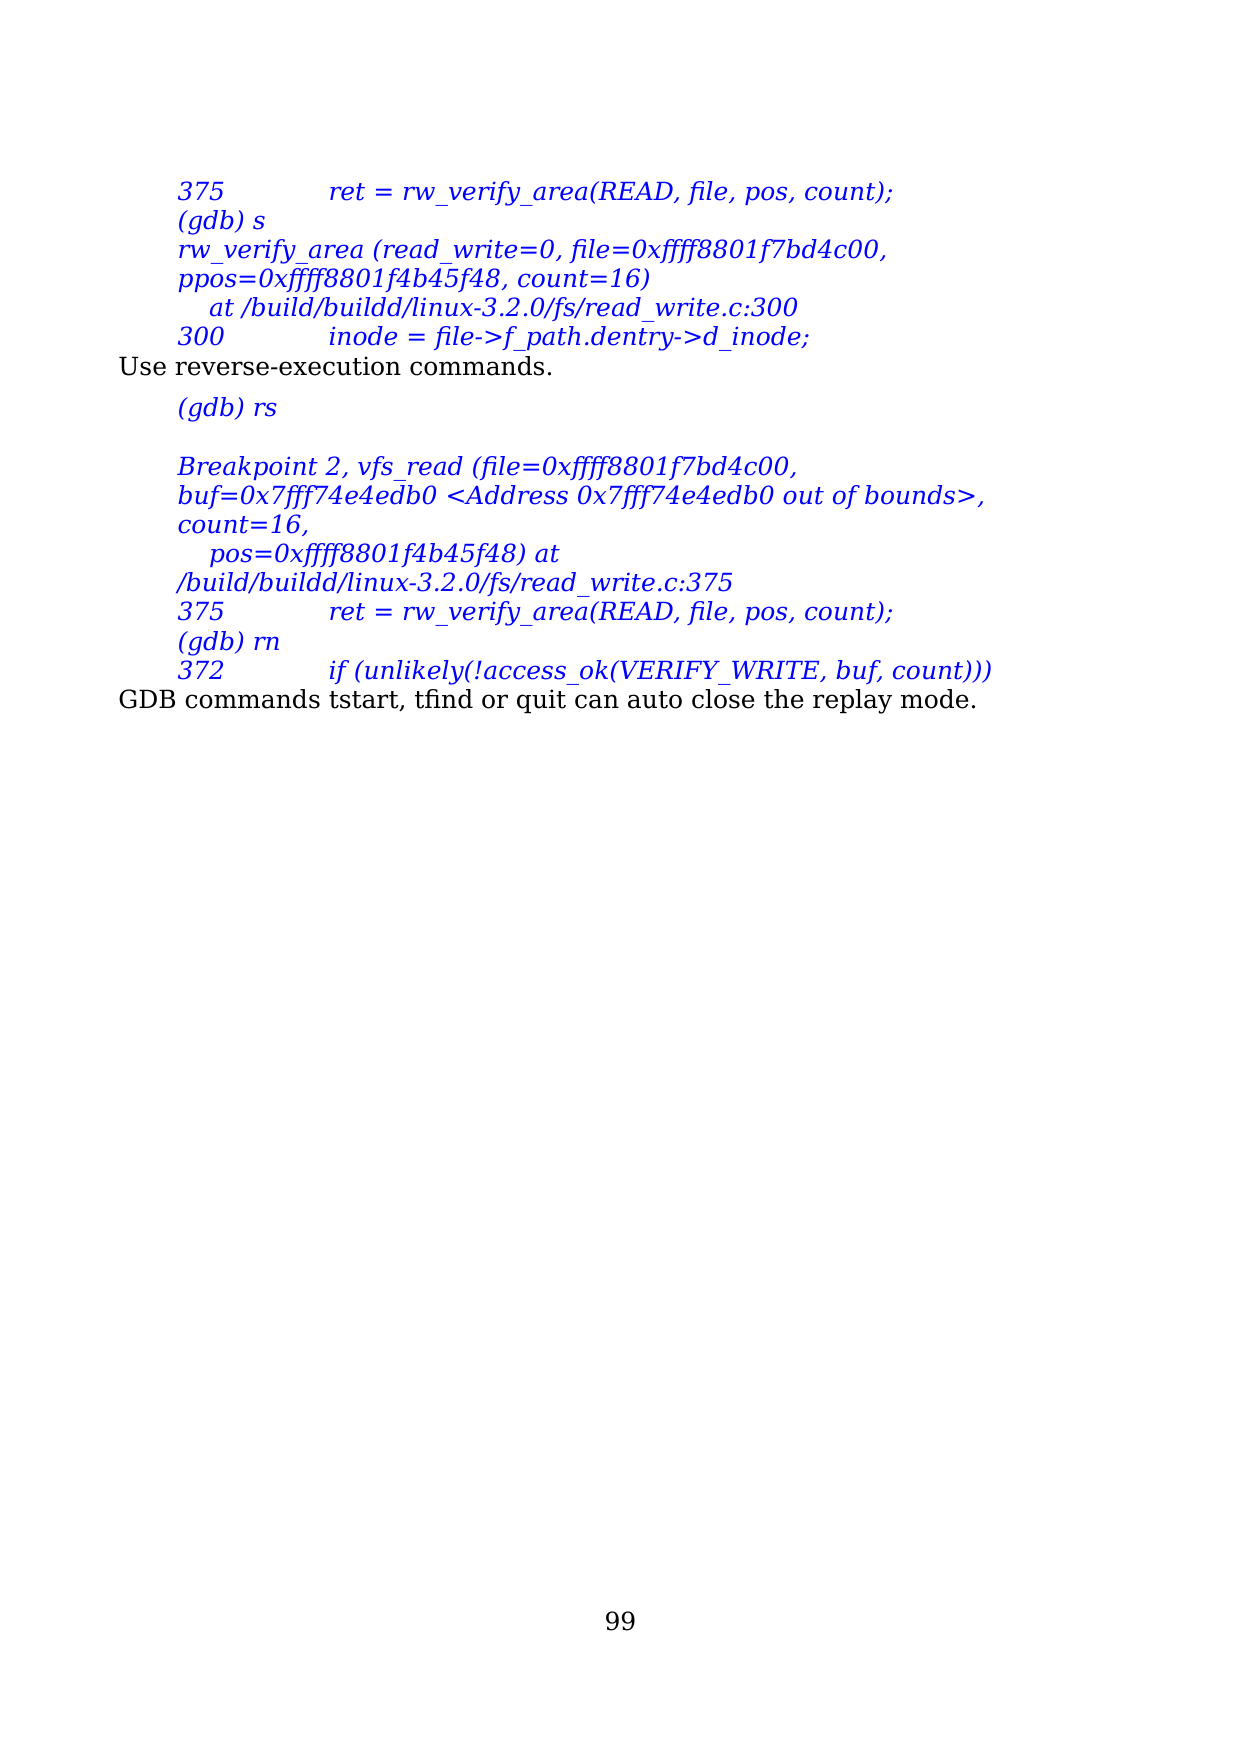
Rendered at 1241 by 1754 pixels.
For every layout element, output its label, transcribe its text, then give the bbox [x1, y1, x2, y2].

text Use reverse-execution commands. [118, 352, 1122, 381]
text Breakpoint 2, vfs_read (file=0xffff8801f7bd4c00, buf=0x7fff74e4edb0 <Address 0x7fff74e4edb0 out of bounds>, count=16, [177, 452, 1063, 539]
text (gdb) s [177, 206, 1063, 235]
text rw_verify_area (read_write=0, file=0xffff8801f7bd4c00, ppos=0xffff8801f4b45f48, count=16) [177, 235, 1063, 293]
text (gdb) rn [177, 627, 1063, 656]
text 372 if (unlikely(!access_ok(VERIFY_WRITE, buf, count))) [177, 656, 1063, 685]
text (gdb) rs [177, 393, 1063, 423]
text pos=0xffff8801f4b45f48) at /build/buildd/linux-3.2.0/fs/read_write.c:375 [177, 539, 1063, 598]
text 300 inode = file->f_path.dentry->d_inode; [177, 323, 1063, 352]
text GDB commands tstart, tfind or quit can auto close the replay mode. [118, 685, 1122, 714]
text 375 ret = rw_verify_area(READ, file, pos, count); [177, 598, 1063, 627]
text 375 ret = rw_verify_area(READ, file, pos, count); [177, 177, 1063, 206]
text at /build/buildd/linux-3.2.0/fs/read_write.c:300 [177, 293, 1063, 323]
